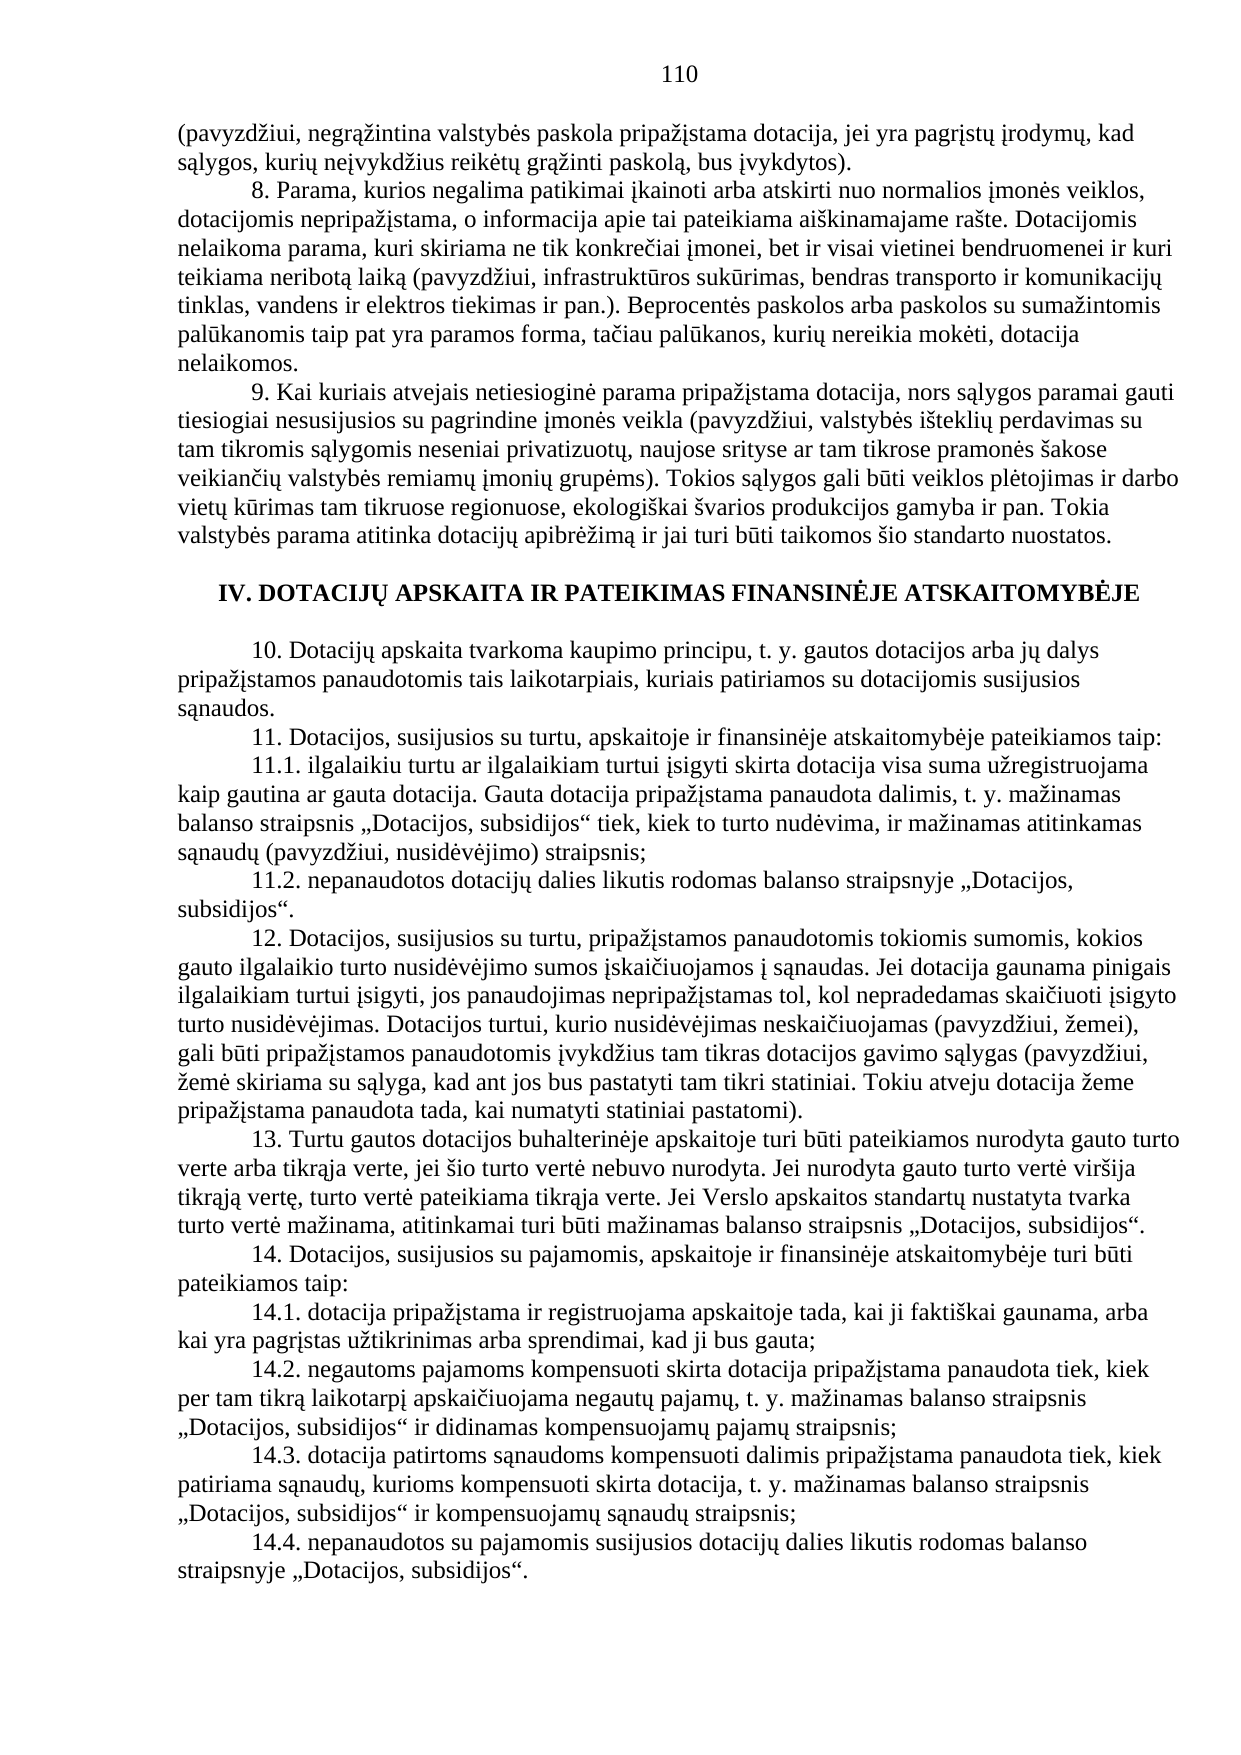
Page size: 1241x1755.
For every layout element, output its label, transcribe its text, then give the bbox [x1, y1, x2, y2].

text 14.3. dotacija patirtoms sąnaudoms kompensuoti dalimis pripažįstama panaudota tiek, kiek patiriama sąnaudų, kurioms kompensuoti skirta dotacija, t. y. mažinamas balanso straipsnis „Dotacijos, subsidijos“ ir kompensuojamų sąnaudų straipsnis; [177, 1441, 1181, 1527]
text 14.1. dotacija pripažįstama ir registruojama apskaitoje tada, kai ji faktiškai gaunama, arba kai yra pagrįstas užtikrinimas arba sprendimai, kad ji bus gauta; [177, 1297, 1181, 1354]
text 14.2. negautoms pajamoms kompensuoti skirta dotacija pripažįstama panaudota tiek, kiek per tam tikrą laikotarpį apskaičiuojama negautų pajamų, t. y. mažinamas balanso straipsnis „Dotacijos, subsidijos“ ir didinamas kompensuojamų pajamų straipsnis; [177, 1354, 1181, 1441]
text 11.1. ilgalaikiu turtu ar ilgalaikiam turtui įsigyti skirta dotacija visa suma užregistruojama kaip gautina ar gauta dotacija. Gauta dotacija pripažįstama panaudota dalimis, t. y. mažinamas balanso straipsnis „Dotacijos, subsidijos“ tiek, kiek to turto nudėvima, ir mažinamas atitinkamas sąnaudų (pavyzdžiui, nusidėvėjimo) straipsnis; [177, 751, 1181, 866]
text (pavyzdžiui, negrąžintina valstybės paskola pripažįstama dotacija, jei yra pagrįstų įrodymų, kad sąlygos, kurių neįvykdžius reikėtų grąžinti paskolą, bus įvykdytos). [177, 118, 1181, 176]
text 12. Dotacijos, susijusios su turtu, pripažįstamos panaudotomis tokiomis sumomis, kokios gauto ilgalaikio turto nusidėvėjimo sumos įskaičiuojamos į sąnaudas. Jei dotacija gaunama pinigais ilgalaikiam turtui įsigyti, jos panaudojimas nepripažįstamas tol, kol nepradedamas skaičiuoti įsigyto turto nusidėvėjimas. Dotacijos turtui, kurio nusidėvėjimas neskaičiuojamas (pavyzdžiui, žemei), gali būti pripažįstamos panaudotomis įvykdžius tam tikras dotacijos gavimo sąlygas (pavyzdžiui, žemė skiriama su sąlyga, kad ant jos bus pastatyti tam tikri statiniai. Tokiu atveju dotacija žeme pripažįstama panaudota tada, kai numatyti statiniai pastatomi). [177, 923, 1181, 1124]
text 11. Dotacijos, susijusios su turtu, apskaitoje ir finansinėje atskaitomybėje pateikiamos taip: [177, 722, 1181, 751]
text 11.2. nepanaudotos dotacijų dalies likutis rodomas balanso straipsnyje „Dotacijos, subsidijos“. [177, 866, 1181, 923]
text 14. Dotacijos, susijusios su pajamomis, apskaitoje ir finansinėje atskaitomybėje turi būti pateikiamos taip: [177, 1239, 1181, 1297]
text 13. Turtu gautos dotacijos buhalterinėje apskaitoje turi būti pateikiamos nurodyta gauto turto verte arba tikrąja verte, jei šio turto vertė nebuvo nurodyta. Jei nurodyta gauto turto vertė viršija tikrąją vertę, turto vertė pateikiama tikrąja verte. Jei Verslo apskaitos standartų nustatyta tvarka turto vertė mažinama, atitinkamai turi būti mažinamas balanso straipsnis „Dotacijos, subsidijos“. [177, 1124, 1181, 1239]
text 14.4. nepanaudotos su pajamomis susijusios dotacijų dalies likutis rodomas balanso straipsnyje „Dotacijos, subsidijos“. [177, 1527, 1181, 1584]
text 8. Parama, kurios negalima patikimai įkainoti arba atskirti nuo normalios įmonės veiklos, dotacijomis nepripažįstama, o informacija apie tai pateikiama aiškinamajame rašte. Dotacijomis nelaikoma parama, kuri skiriama ne tik konkrečiai įmonei, bet ir visai vietinei bendruomenei ir kuri teikiama neribotą laiką (pavyzdžiui, infrastruktūros sukūrimas, bendras transporto ir komunikacijų tinklas, vandens ir elektros tiekimas ir pan.). Beprocentės paskolos arba paskolos su sumažintomis palūkanomis taip pat yra paramos forma, tačiau palūkanos, kurių nereikia mokėti, dotacija nelaikomos. [177, 176, 1181, 377]
text 10. Dotacijų apskaita tvarkoma kaupimo principu, t. y. gautos dotacijos arba jų dalys pripažįstamos panaudotomis tais laikotarpiais, kuriais patiriamos su dotacijomis susijusios sąnaudos. [177, 636, 1181, 722]
text 9. Kai kuriais atvejais netiesioginė parama pripažįstama dotacija, nors sąlygos paramai gauti tiesiogiai nesusijusios su pagrindine įmonės veikla (pavyzdžiui, valstybės išteklių perdavimas su tam tikromis sąlygomis neseniai privatizuotų, naujose srityse ar tam tikrose pramonės šakose veikiančių valstybės remiamų įmonių grupėms). Tokios sąlygos gali būti veiklos plėtojimas ir darbo vietų kūrimas tam tikruose regionuose, ekologiškai švarios produkcijos gamyba ir pan. Tokia valstybės parama atitinka dotacijų apibrėžimą ir jai turi būti taikomos šio standarto nuostatos. [177, 377, 1181, 549]
text IV. DOTACIJŲ APSKAITA IR PATEIKIMAS FINANSINĖJE ATSKAITOMYBĖJE [177, 578, 1181, 607]
